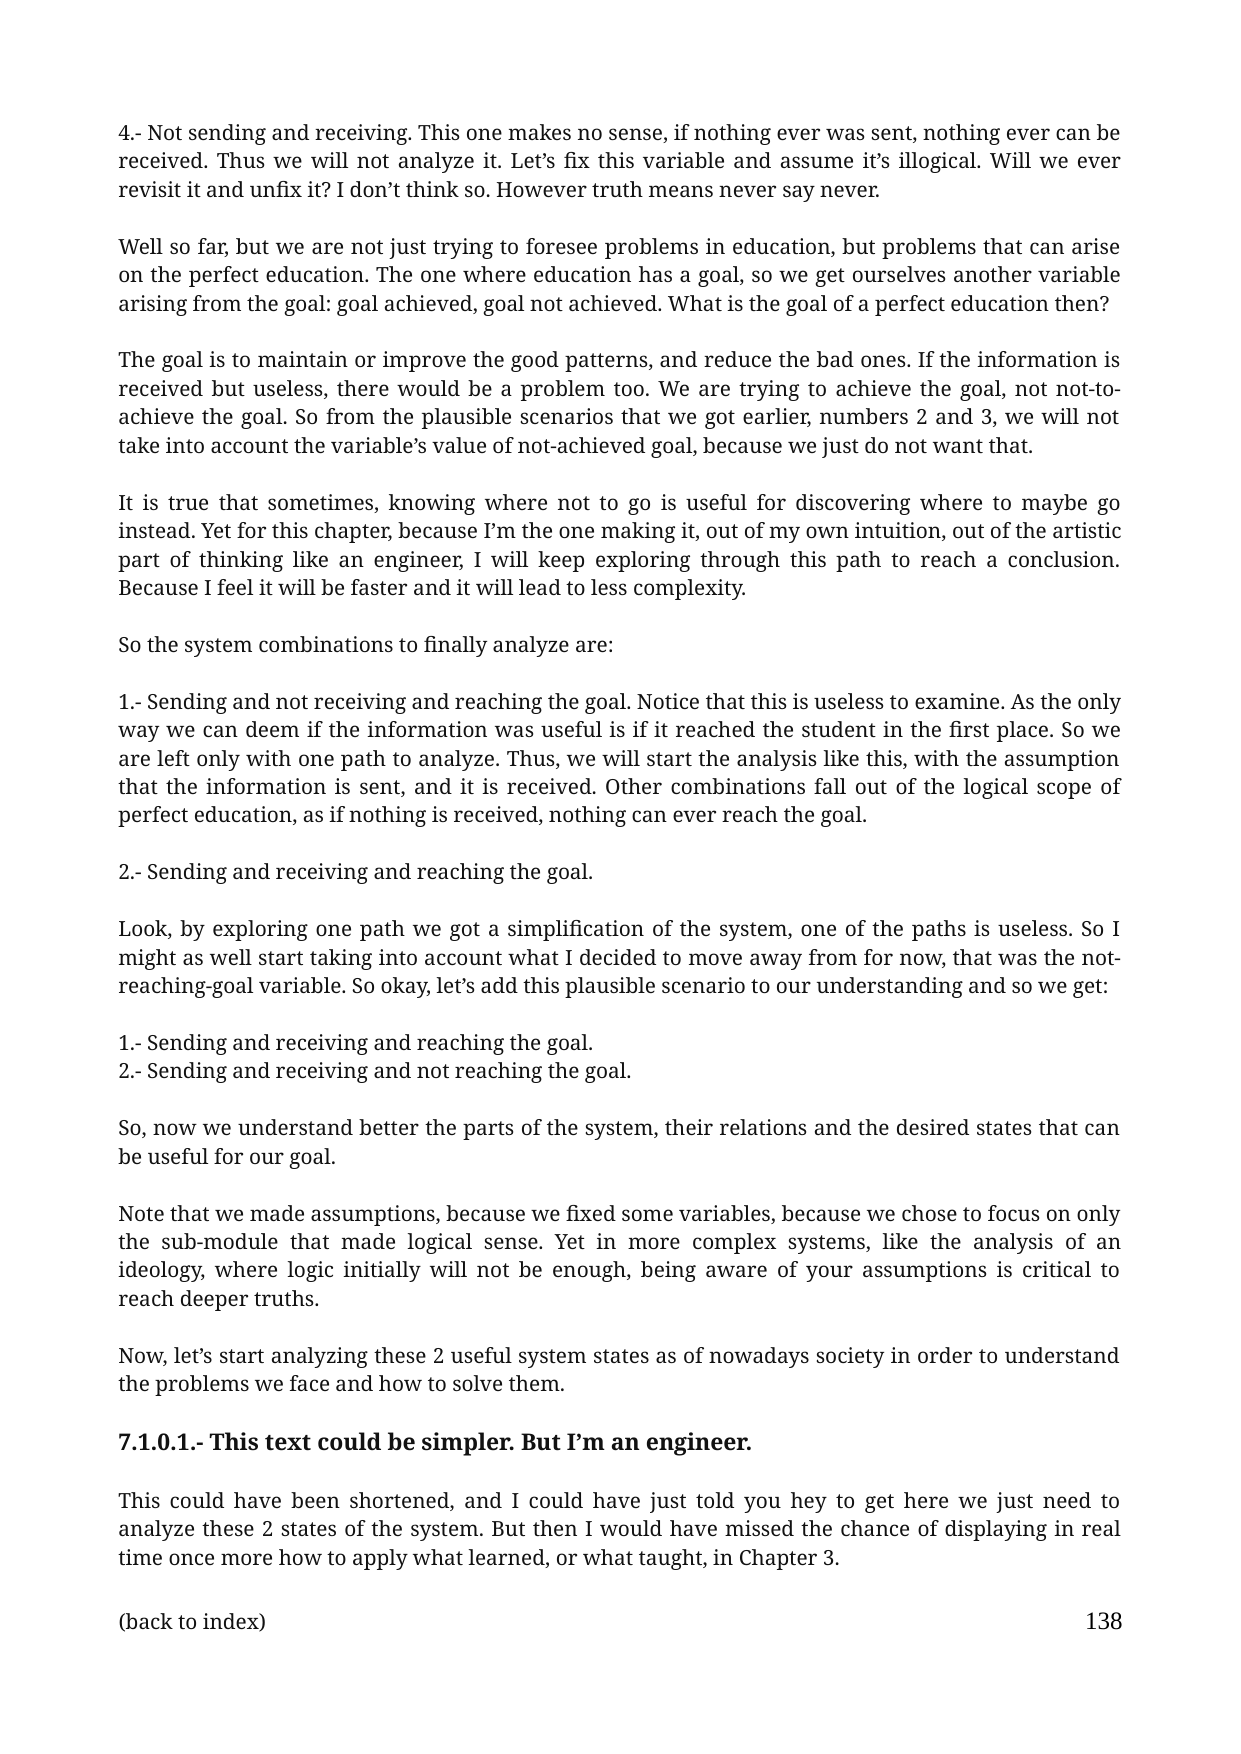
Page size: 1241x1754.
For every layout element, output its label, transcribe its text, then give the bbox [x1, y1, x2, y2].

text 2.- Sending and receiving and not reaching the goal. [118, 1057, 1122, 1085]
text So, now we understand better the parts of the system, their relations and the desired states that can be useful for our goal. [118, 1113, 1122, 1170]
text 2.- Sending and receiving and reaching the goal. [118, 857, 1122, 886]
text 1.- Sending and receiving and reaching the goal. [118, 1028, 1122, 1057]
text The goal is to maintain or improve the good patterns, and reduce the bad ones. If the information is received but useless, there would be a problem too. We are trying to achieve the goal, not not-to-achieve the goal. So from the plausible scenarios that we got earlier, numbers 2 and 3, we will not take into account the variable’s value of not-achieved goal, because we just do not want that. [118, 346, 1122, 459]
text So the system combinations to finally analyze are: [118, 630, 1122, 658]
text 1.- Sending and not receiving and reaching the goal. Notice that this is useless to examine. As the only way we can deem if the information was useful is if it reached the student in the first place. So we are left only with one path to analyze. Thus, we will start the analysis like this, with the assumption that the information is sent, and it is received. Other combinations fall out of the logical scope of perfect education, as if nothing is received, nothing can ever reach the goal. [118, 687, 1122, 829]
text 7.1.0.1.- This text could be simpler. But I’m an engineer. [118, 1426, 1122, 1457]
text This could have been shortened, and I could have just told you hey to get here we just need to analyze these 2 states of the system. But then I would have missed the chance of displaying in real time once more how to apply what learned, or what taught, in Chapter 3. [118, 1486, 1122, 1571]
text Note that we made assumptions, because we fixed some variables, because we chose to focus on only the sub-module that made logical sense. Yet in more complex systems, like the analysis of an ideology, where logic initially will not be enough, being aware of your assumptions is critical to reach deeper truths. [118, 1199, 1122, 1312]
text Look, by exploring one path we got a simplification of the system, one of the paths is useless. So I might as well start taking into account what I decided to move away from for now, that was the not-reaching-goal variable. So okay, let’s add this plausible scenario to our understanding and so we get: [118, 914, 1122, 1000]
text Well so far, but we are not just trying to foresee problems in education, but problems that can arise on the perfect education. The one where education has a goal, so we get ourselves another variable arising from the goal: goal achieved, goal not achieved. What is the goal of a perfect education then? [118, 232, 1122, 317]
text Now, let’s start analyzing these 2 useful system states as of nowadays society in order to understand the problems we face and how to solve them. [118, 1341, 1122, 1398]
text 4.- Not sending and receiving. This one makes no sense, if nothing ever was sent, nothing ever can be received. Thus we will not analyze it. Let’s fix this variable and assume it’s illogical. Will we ever revisit it and unfix it? I don’t think so. However truth means never say never. [118, 118, 1122, 203]
text It is true that sometimes, knowing where not to go is useful for discovering where to maybe go instead. Yet for this chapter, because I’m the one making it, out of my own intuition, out of the artistic part of thinking like an engineer, I will keep exploring through this path to reach a conclusion. Because I feel it will be faster and it will lead to less complexity. [118, 488, 1122, 602]
